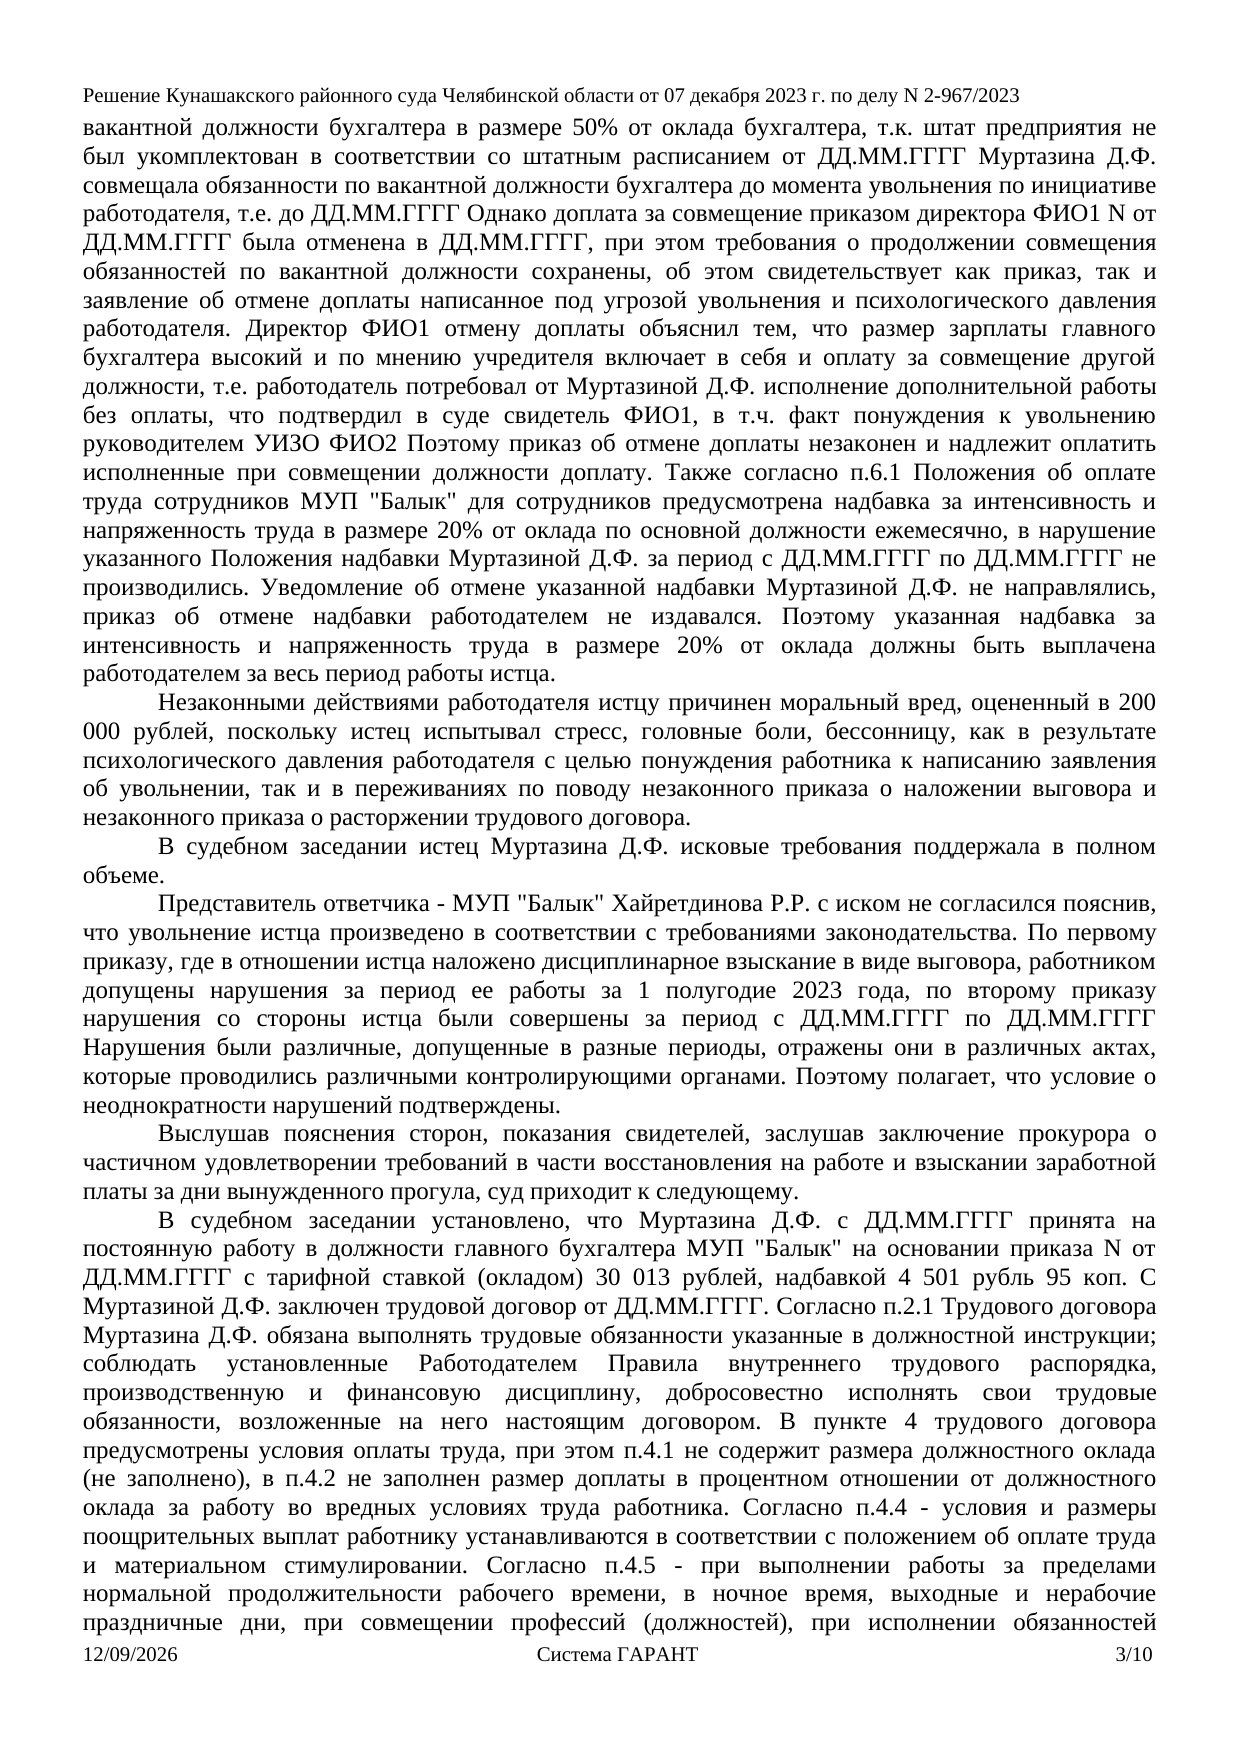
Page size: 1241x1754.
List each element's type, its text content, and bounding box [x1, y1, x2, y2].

text Выслушав пояснения сторон, показания свидетелей, заслушав заключение прокурора о частичном удовлетворении требований в части восстановления на работе и взыскании заработной платы за дни вынужденного прогула, суд приходит к следующему. [83, 1118, 1157, 1205]
text Представитель ответчика - МУП "Балык" Хайретдинова Р.Р. с иском не согласился пояснив, что увольнение истца произведено в соответствии с требованиями законодательства. По первому приказу, где в отношении истца наложено дисциплинарное взыскание в виде выговора, работником допущены нарушения за период ее работы за 1 полугодие 2023 года, по второму приказу нарушения со стороны истца были совершены за период с ДД.ММ.ГГГГ по ДД.ММ.ГГГГ Нарушения были различные, допущенные в разные периоды, отражены они в различных актах, которые проводились различными контролирующими органами. Поэтому полагает, что условие о неоднократности нарушений подтверждены. [83, 888, 1157, 1118]
text Незаконными действиями работодателя истцу причинен моральный вред, оцененный в 200 000 рублей, поскольку истец испытывал стресс, головные боли, бессонницу, как в результате психологического давления работодателя с целью понуждения работника к написанию заявления об увольнении, так и в переживаниях по поводу незаконного приказа о наложении выговора и незаконного приказа о расторжении трудового договора. [83, 687, 1157, 831]
text В судебном заседании истец Муртазина Д.Ф. исковые требования поддержала в полном объеме. [83, 831, 1157, 888]
text В судебном заседании установлено, что Муртазина Д.Ф. с ДД.ММ.ГГГГ принята на постоянную работу в должности главного бухгалтера МУП "Балык" на основании приказа N от ДД.ММ.ГГГГ с тарифной ставкой (окладом) 30 013 рублей, надбавкой 4 501 рубль 95 коп. С Муртазиной Д.Ф. заключен трудовой договор от ДД.ММ.ГГГГ. Согласно п.2.1 Трудового договора Муртазина Д.Ф. обязана выполнять трудовые обязанности указанные в должностной инструкции; соблюдать установленные Работодателем Правила внутреннего трудового распорядка, производственную и финансовую дисциплину, добросовестно исполнять свои трудовые обязанности, возложенные на него настоящим договором. В пункте 4 трудового договора предусмотрены условия оплаты труда, при этом п.4.1 не содержит размера должностного оклада (не заполнено), в п.4.2 не заполнен размер доплаты в процентном отношении от должностного оклада за работу во вредных условиях труда работника. Согласно п.4.4 - условия и размеры поощрительных выплат работнику устанавливаются в соответствии с положением об оплате труда и материальном стимулировании. Согласно п.4.5 - при выполнении работы за пределами нормальной продолжительности рабочего времени, в ночное время, выходные и нерабочие праздничные дни, при совмещении профессий (должностей), при исполнении обязанностей [83, 1205, 1157, 1636]
text вакантной должности бухгалтера в размере 50% от оклада бухгалтера, т.к. штат предприятия не был укомплектован в соответствии со штатным расписанием от ДД.ММ.ГГГГ Муртазина Д.Ф. совмещала обязанности по вакантной должности бухгалтера до момента увольнения по инициативе работодателя, т.е. до ДД.ММ.ГГГГ Однако доплата за совмещение приказом директора ФИО1 N от ДД.ММ.ГГГГ была отменена в ДД.ММ.ГГГГ, при этом требования о продолжении совмещения обязанностей по вакантной должности сохранены, об этом свидетельствует как приказ, так и заявление об отмене доплаты написанное под угрозой увольнения и психологического давления работодателя. Директор ФИО1 отмену доплаты объяснил тем, что размер зарплаты главного бухгалтера высокий и по мнению учредителя включает в себя и оплату за совмещение другой должности, т.е. работодатель потребовал от Муртазиной Д.Ф. исполнение дополнительной работы без оплаты, что подтвердил в суде свидетель ФИО1, в т.ч. факт понуждения к увольнению руководителем УИЗО ФИО2 Поэтому приказ об отмене доплаты незаконен и надлежит оплатить исполненные при совмещении должности доплату. Также согласно п.6.1 Положения об оплате труда сотрудников МУП "Балык" для сотрудников предусмотрена надбавка за интенсивность и напряженность труда в размере 20% от оклада по основной должности ежемесячно, в нарушение указанного Положения надбавки Муртазиной Д.Ф. за период с ДД.ММ.ГГГГ по ДД.ММ.ГГГГ не производились. Уведомление об отмене указанной надбавки Муртазиной Д.Ф. не направлялись, приказ об отмене надбавки работодателем не издавался. Поэтому указанная надбавка за интенсивность и напряженность труда в размере 20% от оклада должны быть выплачена работодателем за весь период работы истца. [83, 112, 1157, 687]
